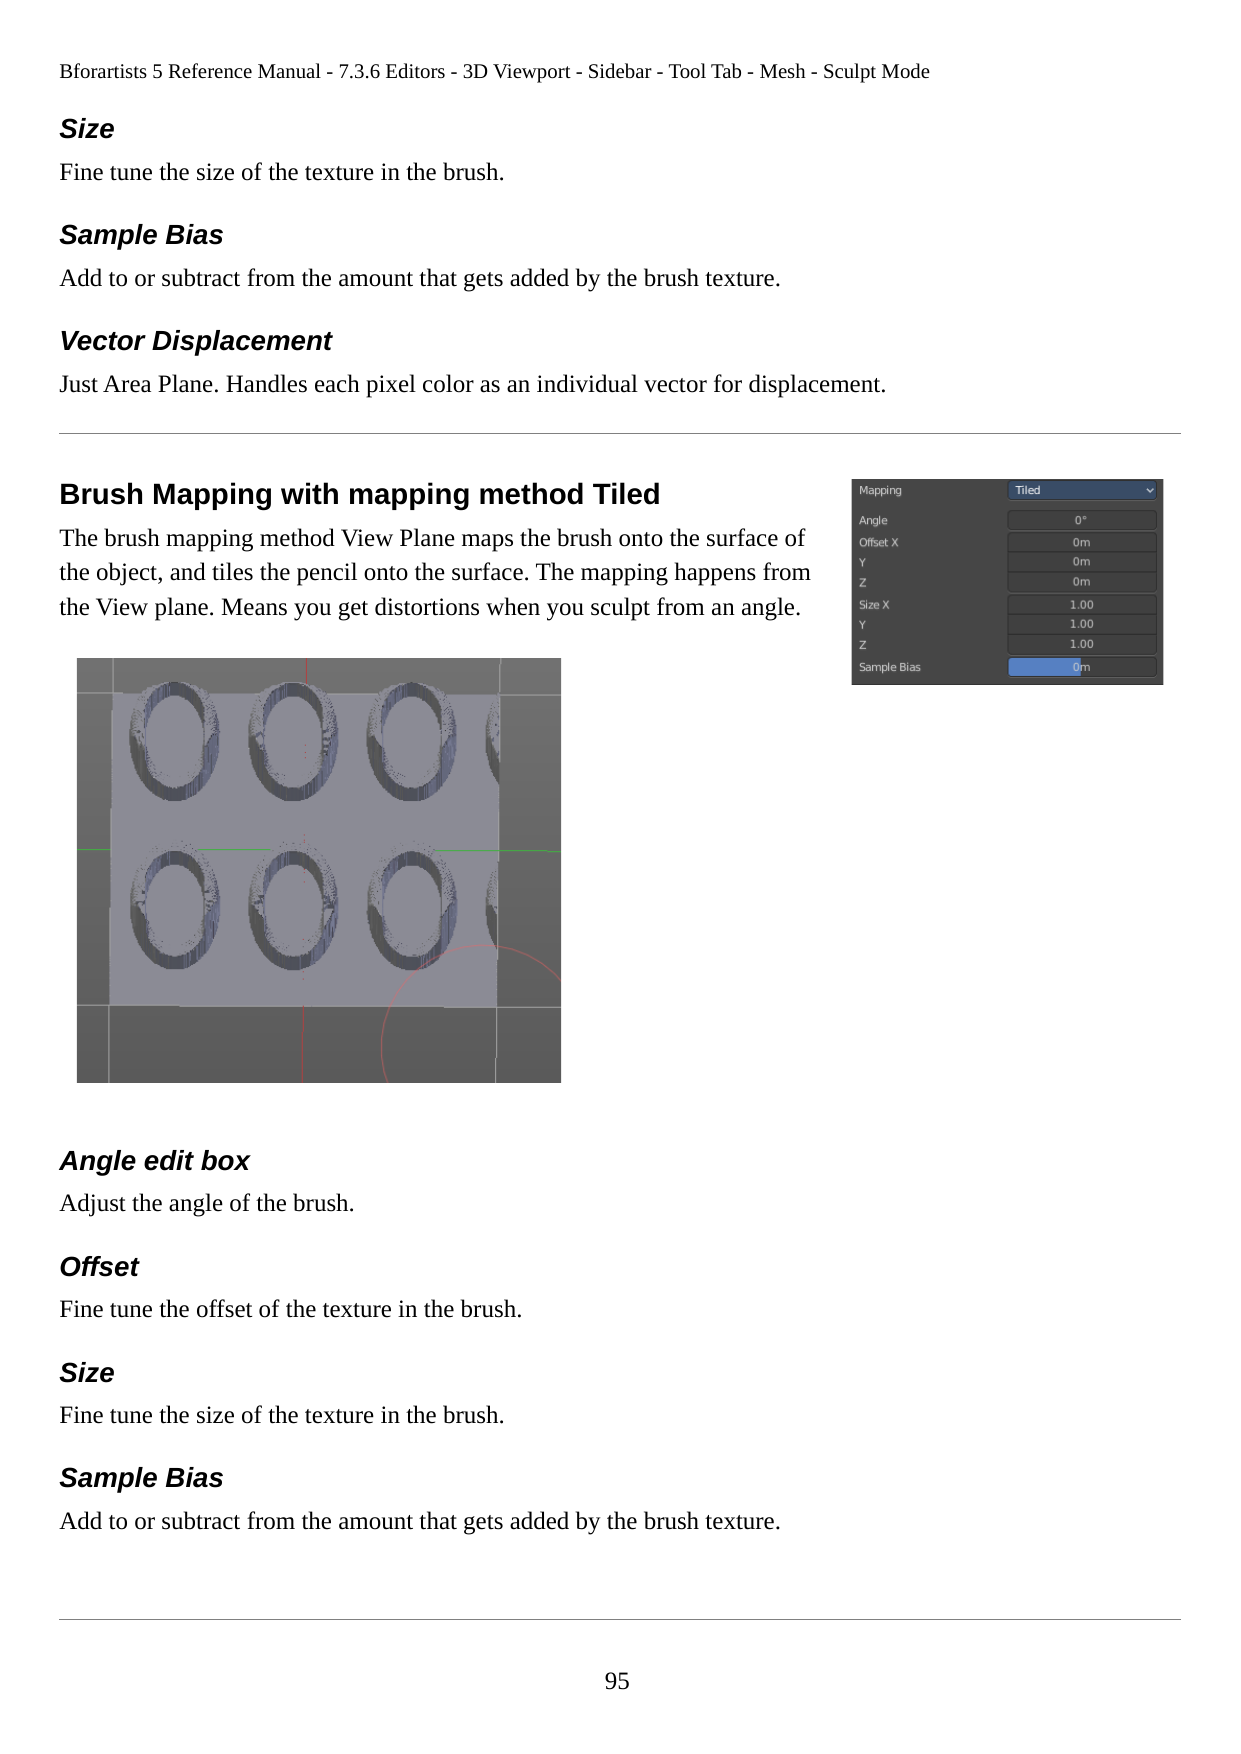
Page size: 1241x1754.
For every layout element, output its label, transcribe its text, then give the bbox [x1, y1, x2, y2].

subtitle Brush Mapping with mapping method Tiled [59, 477, 1181, 510]
subtitle Sample Bias [59, 218, 1181, 250]
subtitle Angle edit box [59, 1144, 1181, 1176]
subtitle Sample Bias [59, 1462, 1181, 1494]
subtitle Size [59, 1356, 1181, 1388]
text The brush mapping method View Plane maps the brush onto the surface of the object, and tiles the pencil onto the surface. The mapping happens from the View plane. Means you get distortions when you sculpt from an angle. [59, 523, 851, 621]
text Fine tune the size of the texture in the brush. [59, 157, 1181, 186]
text Add to or subtract from the amount that gets added by the brush texture. [59, 263, 1181, 292]
subtitle Offset [59, 1250, 1181, 1282]
text Add to or subtract from the amount that gets added by the brush texture. [59, 1506, 1181, 1535]
text Fine tune the size of the texture in the brush. [59, 1400, 1181, 1429]
picture [851, 479, 1164, 685]
text Adjust the angle of the brush. [59, 1188, 1181, 1217]
text Fine tune the offset of the texture in the brush. [59, 1294, 1181, 1323]
subtitle Vector Displacement [59, 324, 1181, 356]
picture [76, 658, 562, 1083]
subtitle Size [59, 113, 1181, 144]
text Just Area Plane. Handles each pixel color as an individual vector for displacement. [59, 369, 1181, 398]
